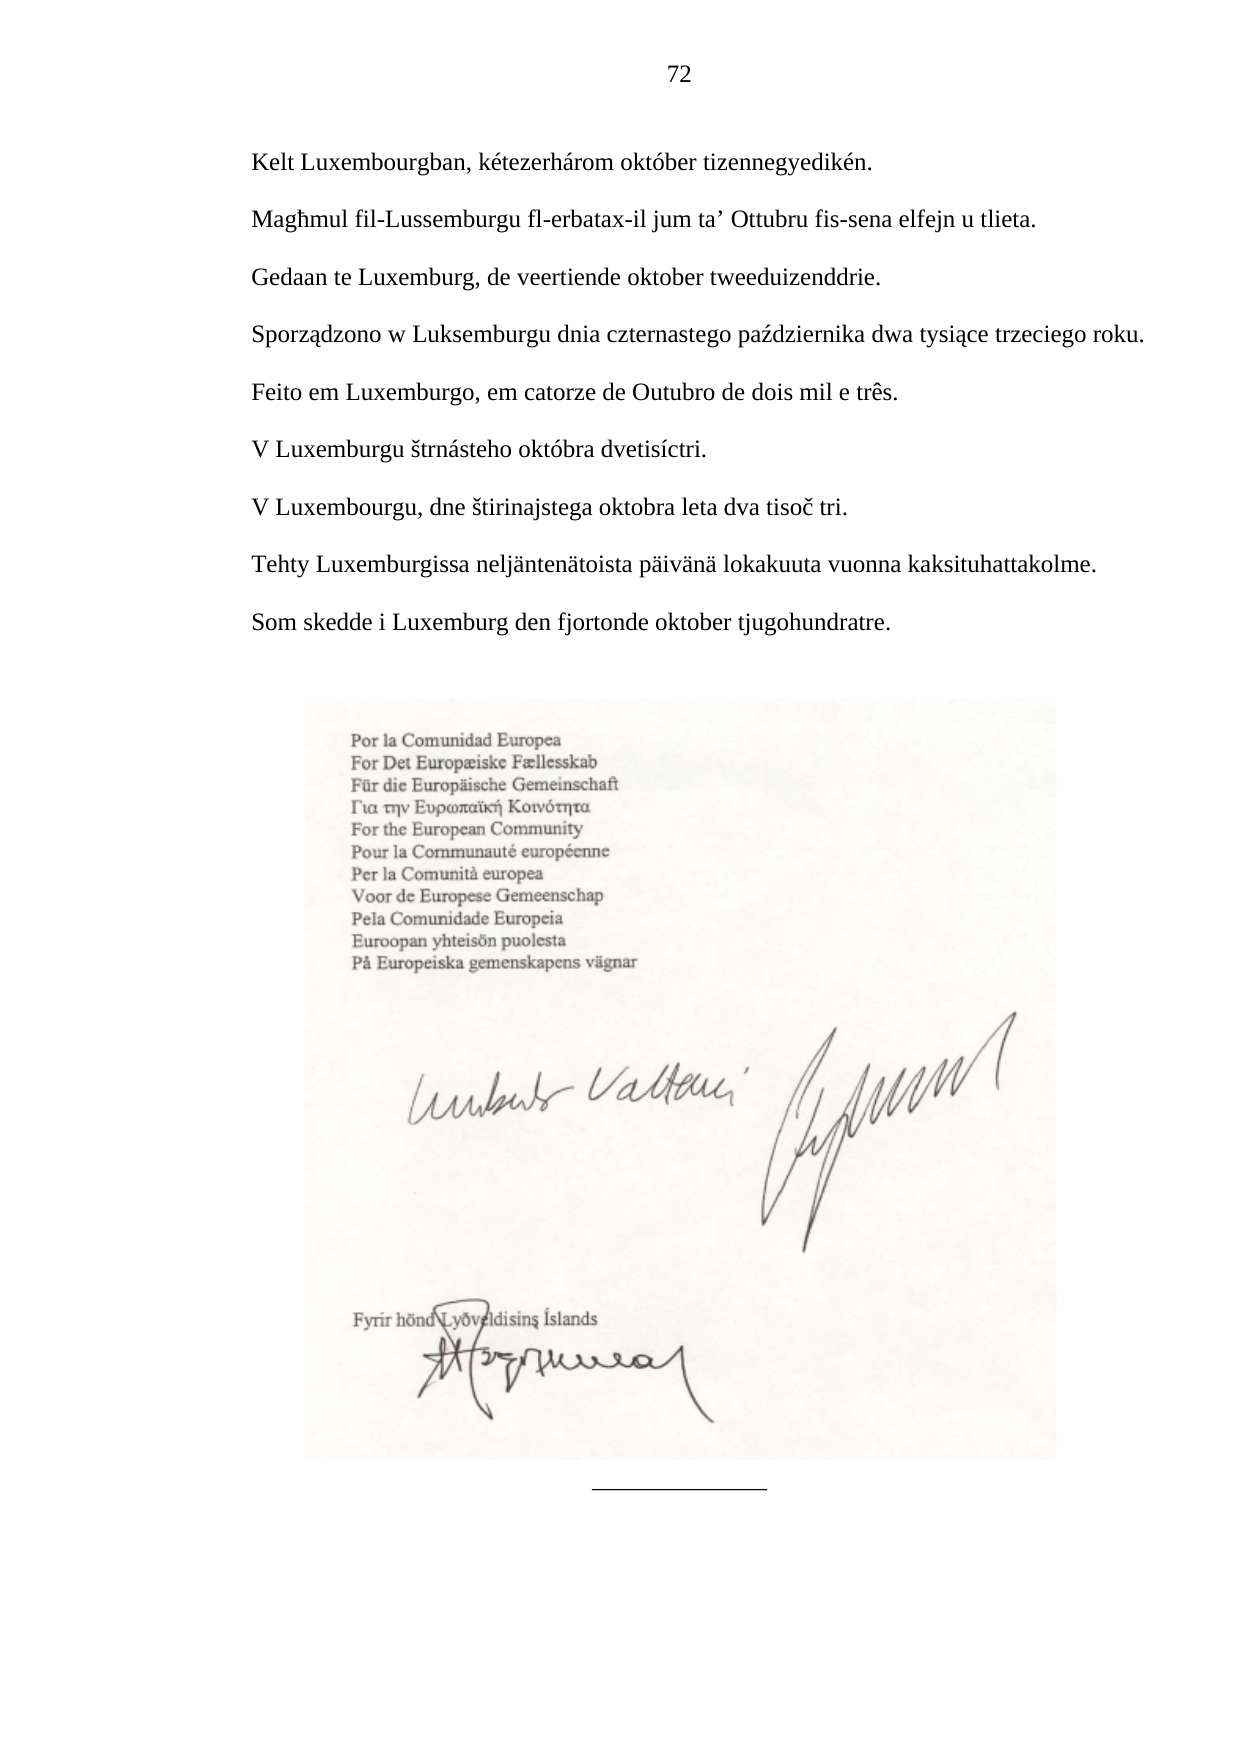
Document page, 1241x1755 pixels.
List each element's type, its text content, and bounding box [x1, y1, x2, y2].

text Tehty Luxemburgissa neljäntenätoista päivänä lokakuuta vuonna kaksituhattakolme. [177, 549, 1181, 578]
text Gedaan te Luxemburg, de veertiende oktober tweeduizenddrie. [177, 262, 1181, 291]
text Sporządzono w Luksemburgu dnia czternastego października dwa tysiące trzeciego roku. [177, 319, 1181, 348]
text Kelt Luxembourgban, kétezerhárom október tizennegyedikén. [177, 147, 1181, 176]
text V Luxembourgu, dne štirinajstega oktobra leta dva tisoč tri. [177, 492, 1181, 521]
text Som skedde i Luxemburg den fjortonde oktober tjugohundratre. [177, 607, 1181, 636]
text Magħmul fil-Lussemburgu fl-erbatax-il jum ta’ Ottubru fis-sena elfejn u tlieta. [177, 204, 1181, 233]
text V Luxemburgu štrnásteho októbra dvetisíctri. [177, 434, 1181, 463]
text ______________ [177, 1464, 1181, 1493]
text Feito em Luxemburgo, em catorze de Outubro de dois mil e três. [177, 377, 1181, 406]
